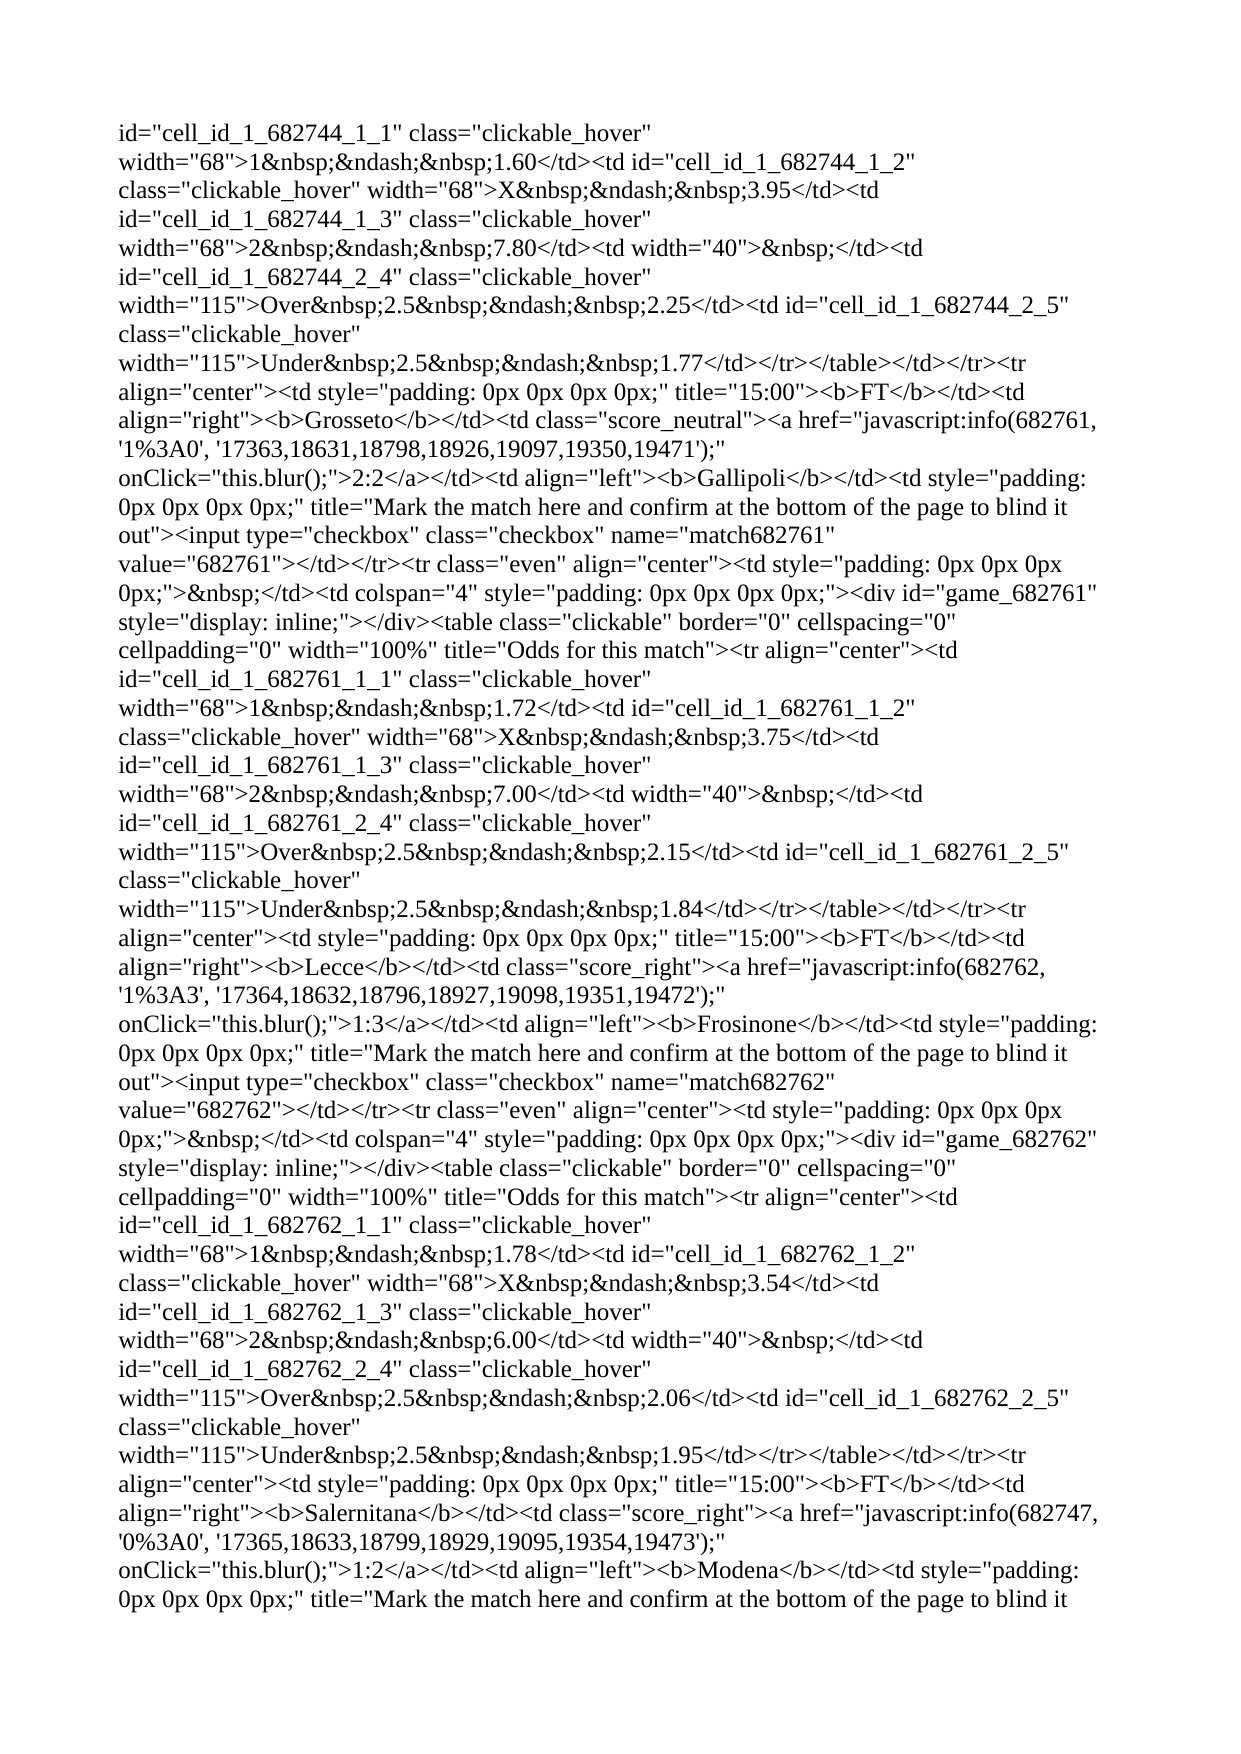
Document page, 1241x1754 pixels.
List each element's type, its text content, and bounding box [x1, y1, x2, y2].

text id="cell_id_1_682744_1_1" class="clickable_hover" width="68">1&nbsp;&ndash;&nbsp;1.60</td><td id="cell_id_1_682744_1_2" class="clickable_hover" width="68">X&nbsp;&ndash;&nbsp;3.95</td><td id="cell_id_1_682744_1_3" class="clickable_hover" width="68">2&nbsp;&ndash;&nbsp;7.80</td><td width="40">&nbsp;</td><td id="cell_id_1_682744_2_4" class="clickable_hover" width="115">Over&nbsp;2.5&nbsp;&ndash;&nbsp;2.25</td><td id="cell_id_1_682744_2_5" class="clickable_hover" width="115">Under&nbsp;2.5&nbsp;&ndash;&nbsp;1.77</td></tr></table></td></tr><tr align="center"><td style="padding: 0px 0px 0px 0px;" title="15:00"><b>FT</b></td><td align="right"><b>Grosseto</b></td><td class="score_neutral"><a href="javascript:info(682761, '1%3A0', '17363,18631,18798,18926,19097,19350,19471');" onClick="this.blur();">2:2</a></td><td align="left"><b>Gallipoli</b></td><td style="padding: 0px 0px 0px 0px;" title="Mark the match here and confirm at the bottom of the page to blind it out"><input type="checkbox" class="checkbox" name="match682761" value="682761"></td></tr><tr class="even" align="center"><td style="padding: 0px 0px 0px 0px;">&nbsp;</td><td colspan="4" style="padding: 0px 0px 0px 0px;"><div id="game_682761" style="display: inline;"></div><table class="clickable" border="0" cellspacing="0" cellpadding="0" width="100%" title="Odds for this match"><tr align="center"><td id="cell_id_1_682761_1_1" class="clickable_hover" width="68">1&nbsp;&ndash;&nbsp;1.72</td><td id="cell_id_1_682761_1_2" class="clickable_hover" width="68">X&nbsp;&ndash;&nbsp;3.75</td><td id="cell_id_1_682761_1_3" class="clickable_hover" width="68">2&nbsp;&ndash;&nbsp;7.00</td><td width="40">&nbsp;</td><td id="cell_id_1_682761_2_4" class="clickable_hover" width="115">Over&nbsp;2.5&nbsp;&ndash;&nbsp;2.15</td><td id="cell_id_1_682761_2_5" class="clickable_hover" width="115">Under&nbsp;2.5&nbsp;&ndash;&nbsp;1.84</td></tr></table></td></tr><tr align="center"><td style="padding: 0px 0px 0px 0px;" title="15:00"><b>FT</b></td><td align="right"><b>Lecce</b></td><td class="score_right"><a href="javascript:info(682762, '1%3A3', '17364,18632,18796,18927,19098,19351,19472');" onClick="this.blur();">1:3</a></td><td align="left"><b>Frosinone</b></td><td style="padding: 0px 0px 0px 0px;" title="Mark the match here and confirm at the bottom of the page to blind it out"><input type="checkbox" class="checkbox" name="match682762" value="682762"></td></tr><tr class="even" align="center"><td style="padding: 0px 0px 0px 0px;">&nbsp;</td><td colspan="4" style="padding: 0px 0px 0px 0px;"><div id="game_682762" style="display: inline;"></div><table class="clickable" border="0" cellspacing="0" cellpadding="0" width="100%" title="Odds for this match"><tr align="center"><td id="cell_id_1_682762_1_1" class="clickable_hover" width="68">1&nbsp;&ndash;&nbsp;1.78</td><td id="cell_id_1_682762_1_2" class="clickable_hover" width="68">X&nbsp;&ndash;&nbsp;3.54</td><td id="cell_id_1_682762_1_3" class="clickable_hover" width="68">2&nbsp;&ndash;&nbsp;6.00</td><td width="40">&nbsp;</td><td id="cell_id_1_682762_2_4" class="clickable_hover" width="115">Over&nbsp;2.5&nbsp;&ndash;&nbsp;2.06</td><td id="cell_id_1_682762_2_5" class="clickable_hover" width="115">Under&nbsp;2.5&nbsp;&ndash;&nbsp;1.95</td></tr></table></td></tr><tr align="center"><td style="padding: 0px 0px 0px 0px;" title="15:00"><b>FT</b></td><td align="right"><b>Salernitana</b></td><td class="score_right"><a href="javascript:info(682747, '0%3A0', '17365,18633,18799,18929,19095,19354,19473');" onClick="this.blur();">1:2</a></td><td align="left"><b>Modena</b></td><td style="padding: 0px 0px 0px 0px;" title="Mark the match here and confirm at the bottom of the page to blind it [118, 118, 1122, 1613]
